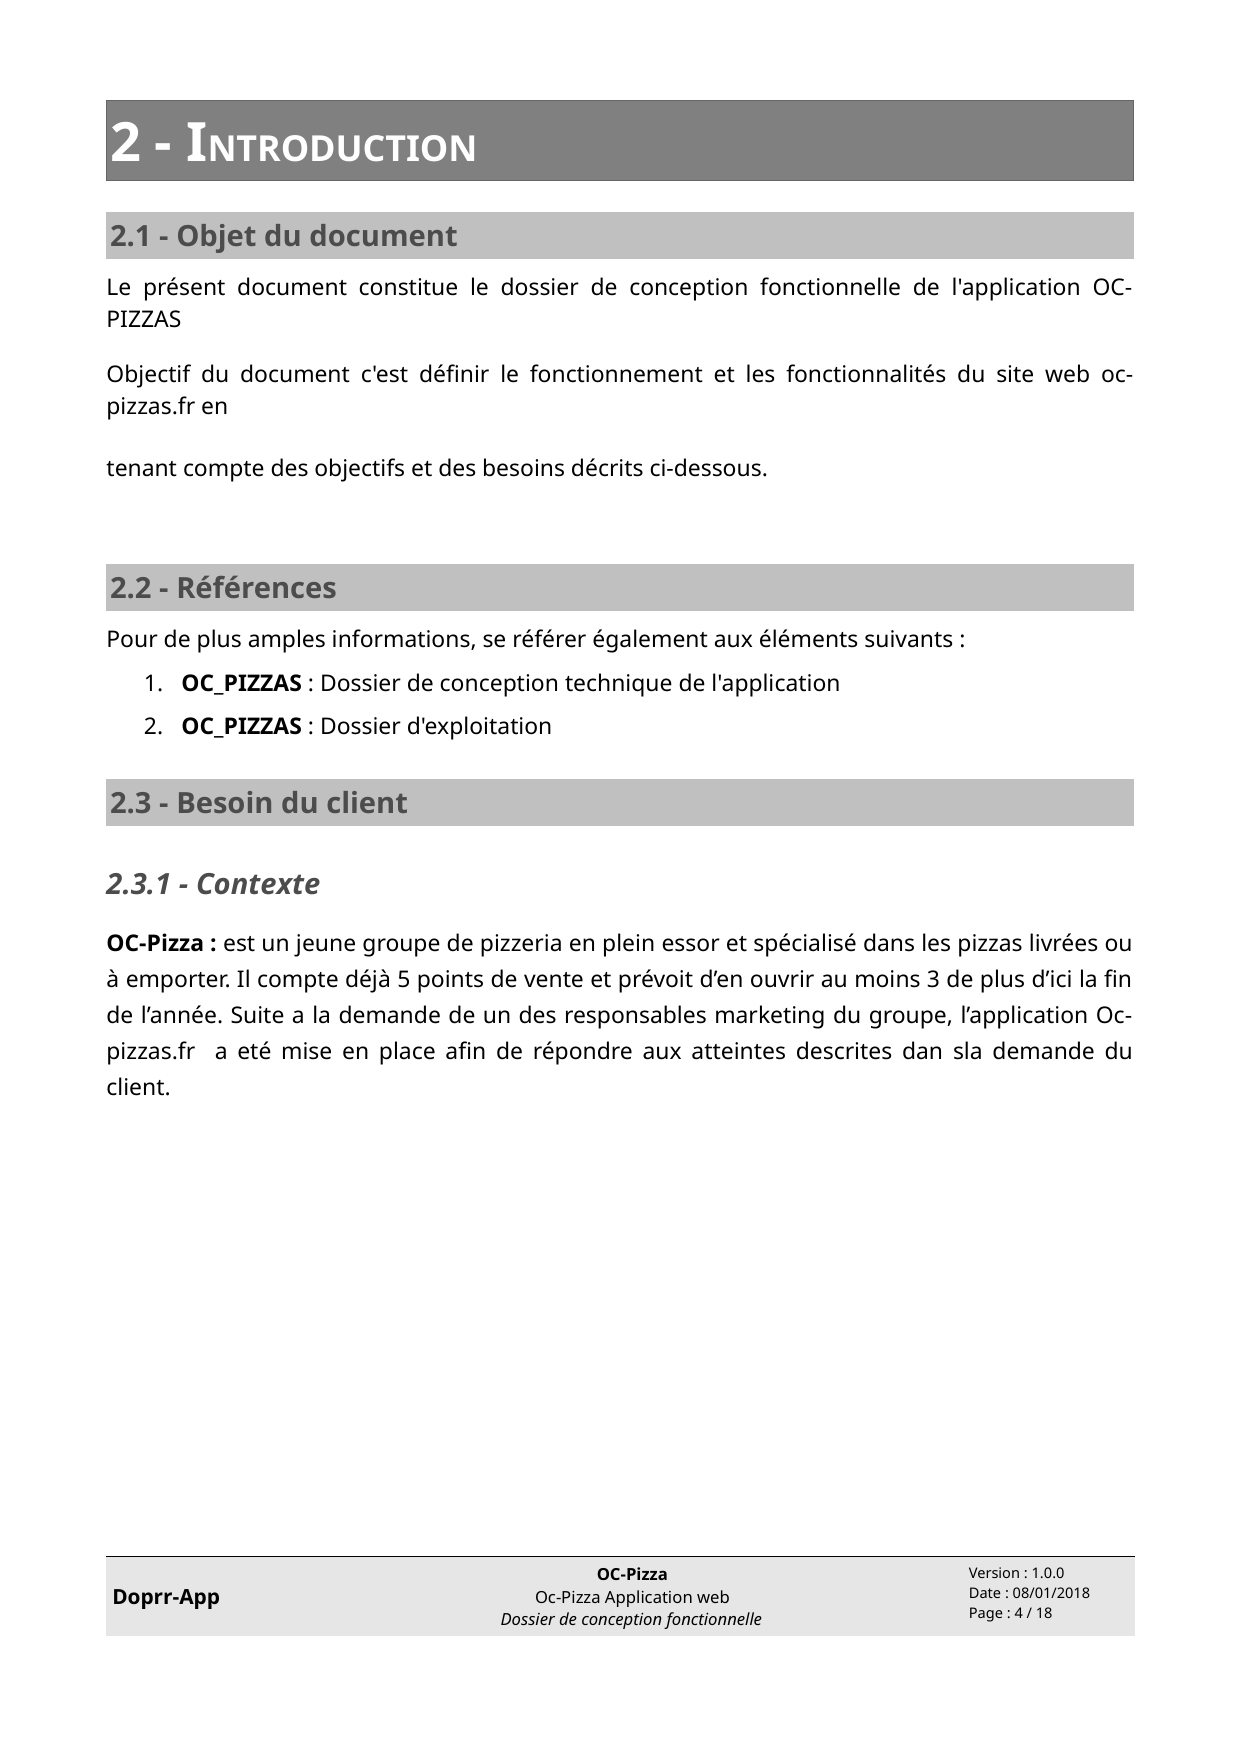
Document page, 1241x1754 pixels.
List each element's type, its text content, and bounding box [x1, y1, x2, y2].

text tenant compte des objectifs et des besoins décrits ci-dessous. [106, 451, 1134, 483]
text Le présent document constitue le dossier de conception fonctionnelle de l'application OC-PIZZAS [106, 271, 1134, 334]
list OC_PIZZAS : Dossier d'exploitation [144, 710, 1134, 742]
text Objectif du document c'est définir le fonctionnement et les fonctionnalités du site web oc-pizzas.fr en [106, 358, 1134, 421]
list OC_PIZZAS : Dossier de conception technique de l'application [144, 667, 1134, 698]
subtitle Introduction [107, 101, 1133, 180]
subtitle Références [107, 565, 1133, 610]
text Pour de plus amples informations, se référer également aux éléments suivants : [106, 623, 1134, 654]
subtitle Contexte [106, 863, 1134, 903]
subtitle Objet du document [107, 213, 1133, 258]
text OC-Pizza : est un jeune groupe de pizzeria en plein essor et spécialisé dans les pizzas livrées ou à emporter. Il compte déjà 5 points de vente et prévoit d’en ouvrir au moins 3 de plus d’ici la fin de l’année. Suite a la demande de un des responsables marketing du groupe, l’application Oc-pizzas.fr a eté mise en place afin de répondre aux atteintes descrites dan sla demande du client. [106, 927, 1134, 1102]
subtitle Besoin du client [107, 780, 1133, 825]
